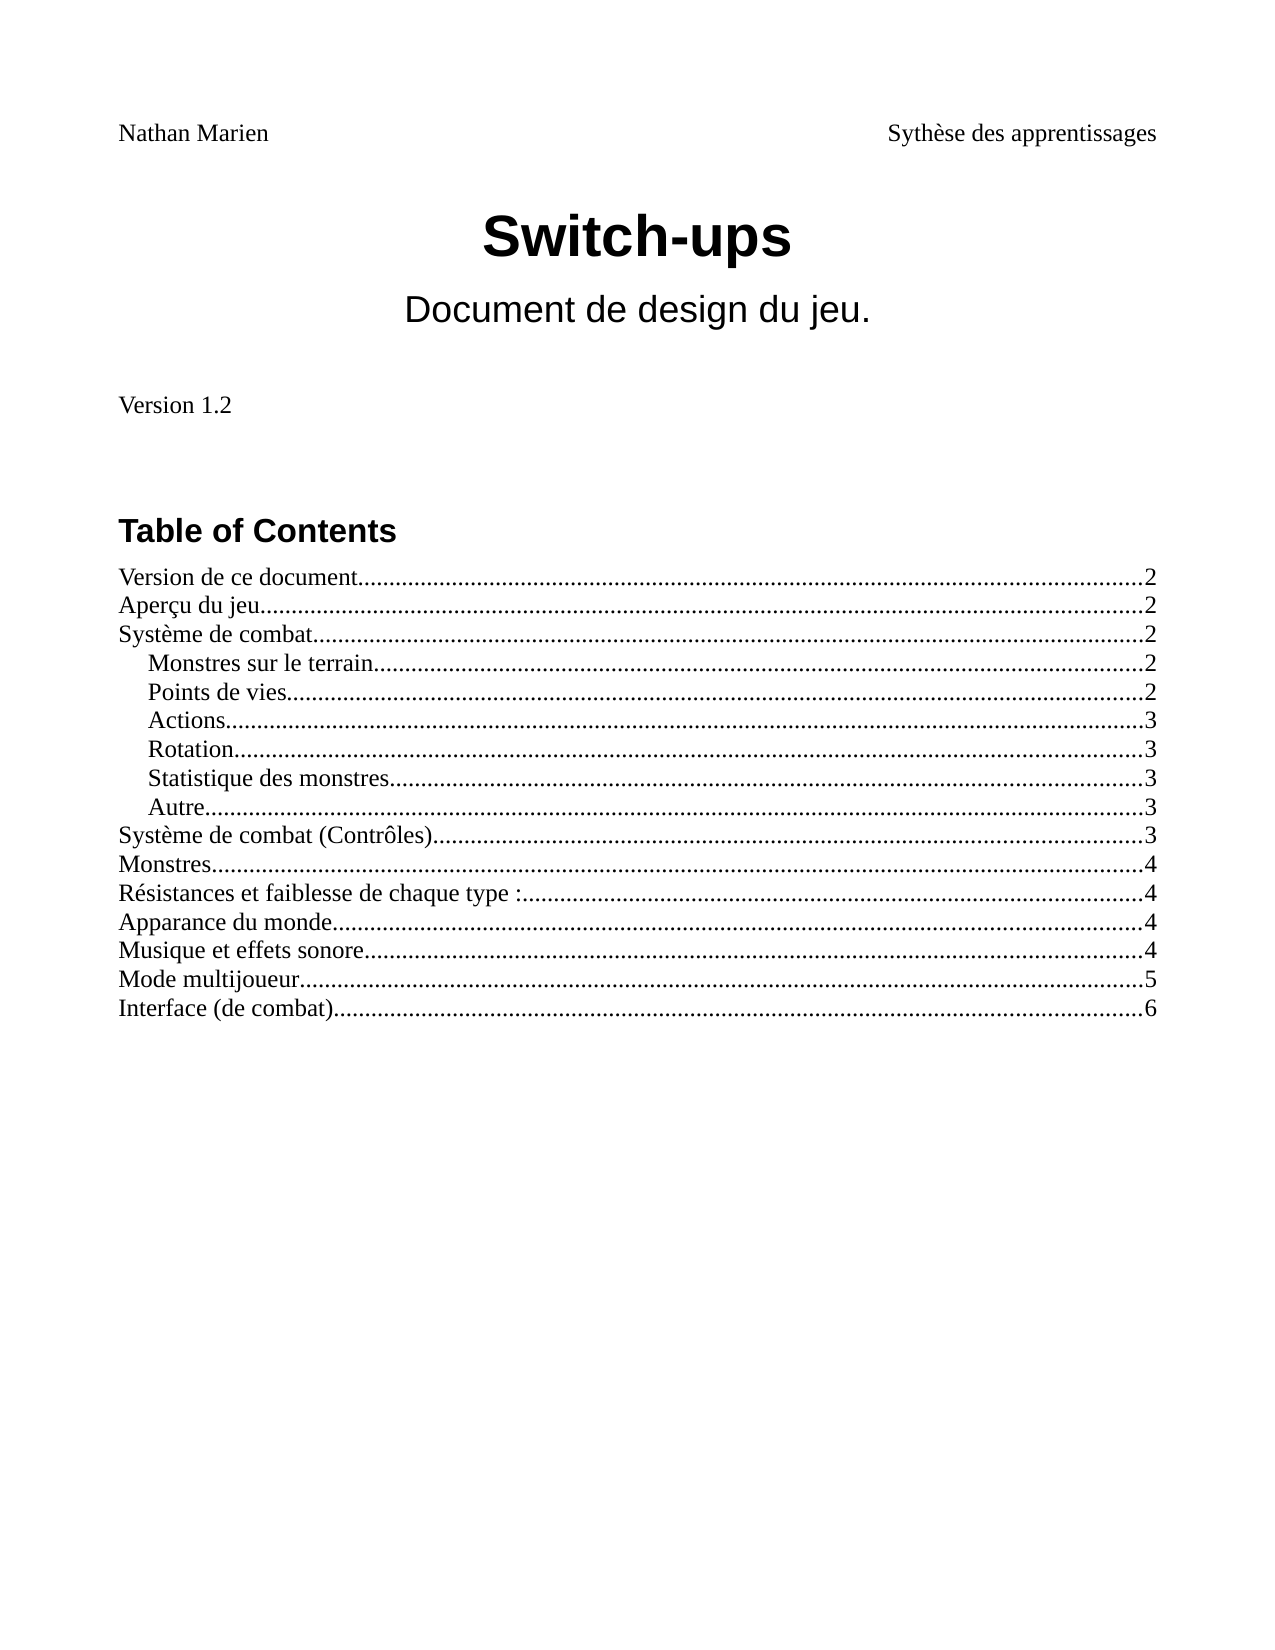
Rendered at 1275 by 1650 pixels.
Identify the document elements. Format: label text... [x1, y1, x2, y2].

text Autre 3 [148, 792, 1157, 820]
text Aperçu du jeu 2 [118, 590, 1157, 619]
text Version 1.2 [118, 390, 1157, 419]
text Interface (de combat) 6 [118, 993, 1157, 1022]
title Switch-ups [118, 201, 1157, 268]
text Système de combat (Contrôles) 3 [118, 820, 1157, 849]
text Monstres 4 [118, 849, 1157, 878]
subtitle Document de design du jeu. [118, 287, 1157, 330]
text Rotation 3 [148, 734, 1157, 763]
text Version de ce document 2 [118, 562, 1157, 590]
text Résistances et faiblesse de chaque type : 4 [118, 878, 1157, 907]
text Points de vies 2 [148, 677, 1157, 705]
text Statistique des monstres 3 [148, 763, 1157, 792]
text Mode multijoueur 5 [118, 964, 1157, 993]
text Musique et effets sonore 4 [118, 935, 1157, 964]
text Apparance du monde 4 [118, 907, 1157, 935]
text Actions 3 [148, 705, 1157, 734]
text Système de combat 2 [118, 619, 1157, 648]
subtitle Table of Contents [118, 511, 1157, 549]
text Monstres sur le terrain 2 [148, 648, 1157, 677]
